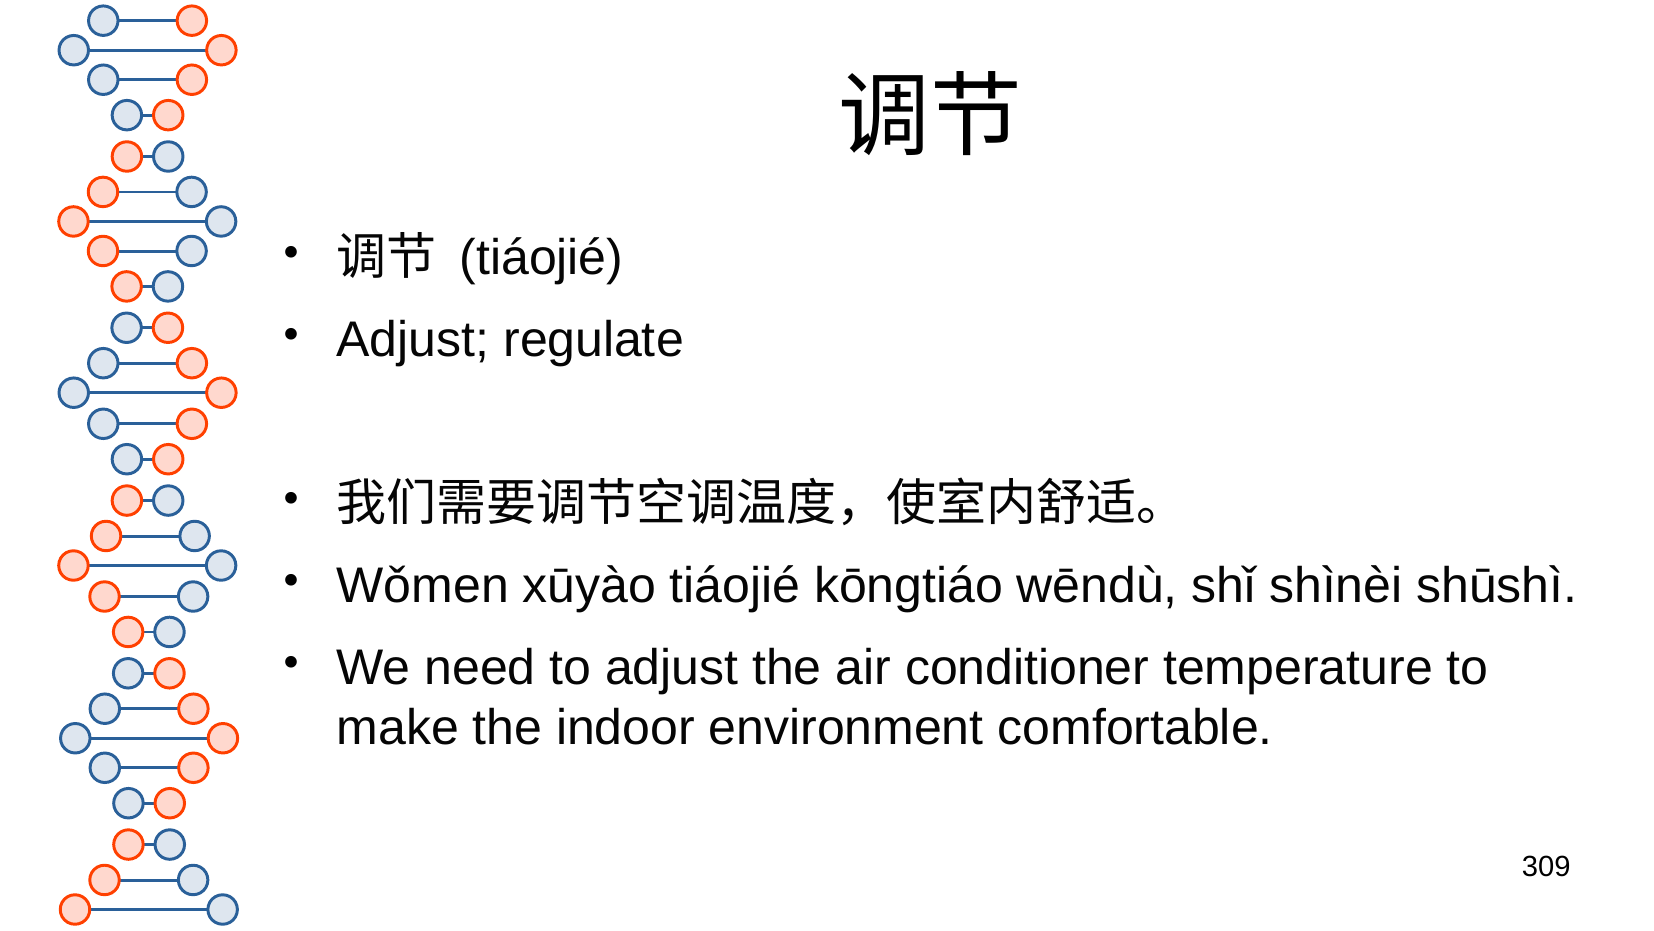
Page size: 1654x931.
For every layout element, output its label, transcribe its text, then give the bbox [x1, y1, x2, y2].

title 调节 [265, 35, 1595, 189]
list 调节 (tiáojié) Adjust; regulate 我们需要调节空调温度，使室内舒适。 Wǒmen xūyào tiáojié kōngtiáo wēndù, shǐ shìnèi shūshì. We need to adjust the air conditioner temperature to make the indoor environment comfortable. [265, 224, 1595, 764]
